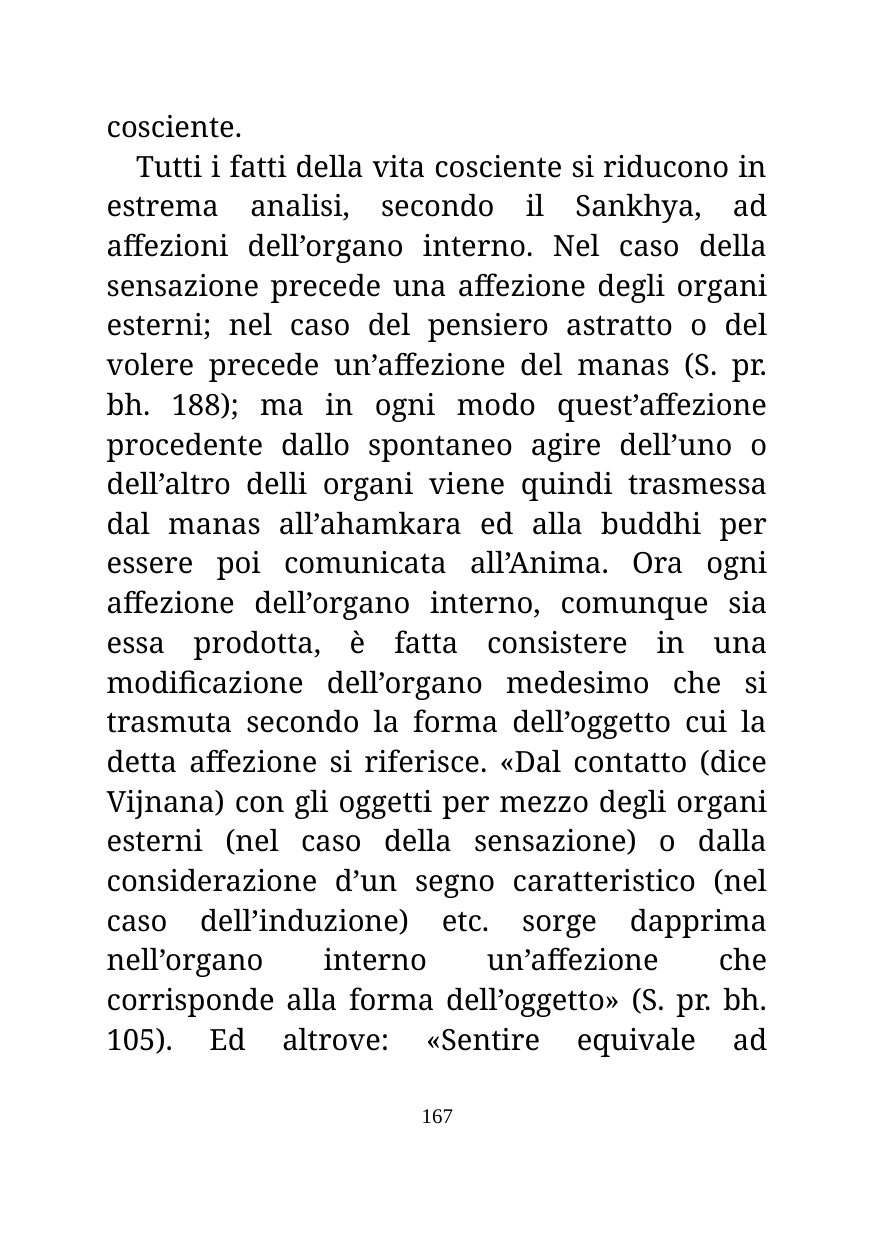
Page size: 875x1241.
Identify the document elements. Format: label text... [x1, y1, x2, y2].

text cosciente. [106, 106, 768, 146]
text Tutti i fatti della vita cosciente si riducono in estrema analisi, secondo il Sankhya, ad affezioni dell’organo interno. Nel caso della sensazione precede una affezione degli organi esterni; nel caso del pensiero astratto o del volere precede un’affezione del manas (S. pr. bh. 188); ma in ogni modo quest’affezione procedente dallo spontaneo agire dell’uno o dell’altro delli organi viene quindi trasmessa dal manas all’ahamkara ed alla buddhi per essere poi comunicata all’Anima. Ora ogni affezione dell’organo interno, comunque sia essa prodotta, è fatta consistere in una modificazione dell’organo medesimo che si trasmuta secondo la forma dell’oggetto cui la detta affezione si riferisce. «Dal contatto (dice Vijnana) con gli oggetti per mezzo degli organi esterni (nel caso della sensazione) o dalla considerazione d’un segno caratteristico (nel caso dell’induzione) etc. sorge dapprima nell’organo interno un’affezione che corrisponde alla forma dell’oggetto» (S. pr. bh. 105). Ed altrove: «Sentire equivale ad [106, 146, 768, 1059]
